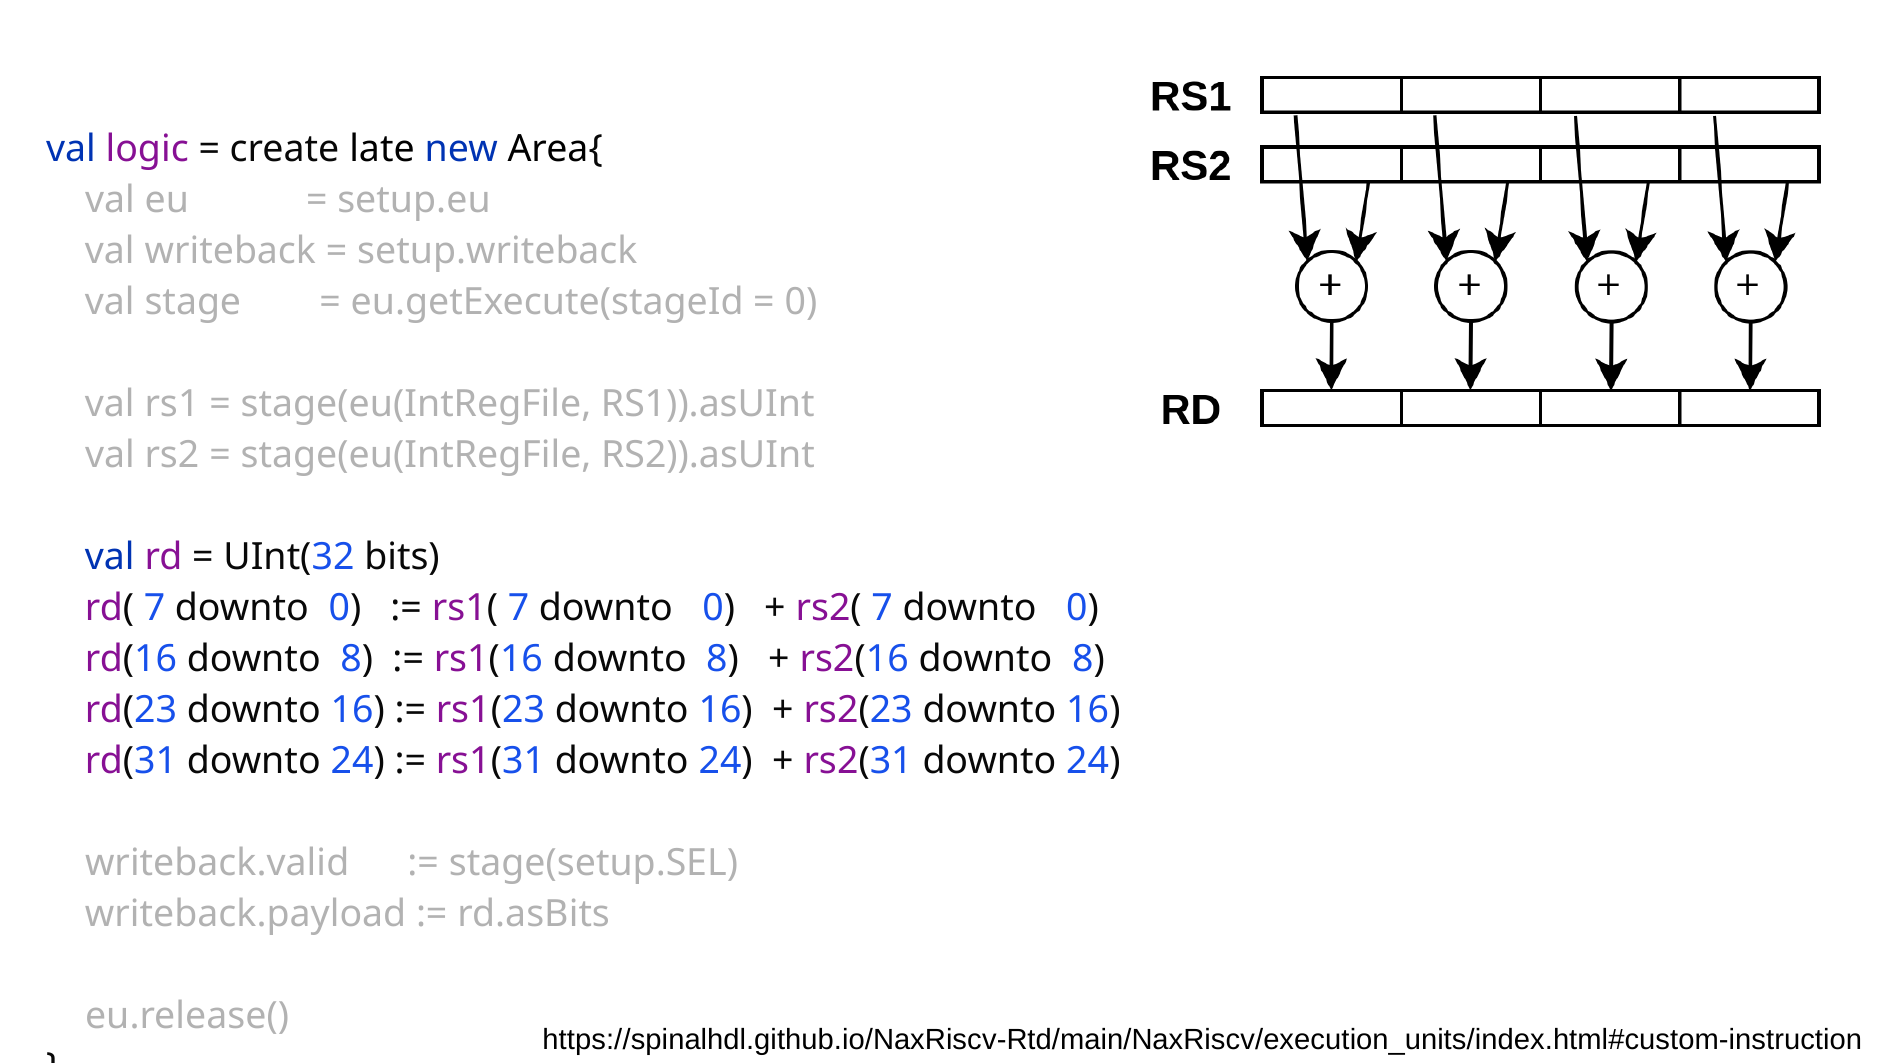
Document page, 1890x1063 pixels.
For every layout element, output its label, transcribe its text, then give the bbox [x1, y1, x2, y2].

picture [1086, 23, 1855, 479]
text_box val logic = create late new Area{ val eu = setup.eu val writeback = setup.writeback val stage = eu.getExecute(stageId = 0) val rs1 = stage(eu(IntRegFile, RS1)).asUInt val rs2 = stage(eu(IntRegFile, RS2)).asUInt val rd = UInt(32 bits) rd( 7 downto 0) := rs1( 7 downto 0) + rs2( 7 downto 0) rd(16 downto 8) := rs1(16 downto 8) + rs2(16 downto 8) rd(23 downto 16) := rs1(23 downto 16) + rs2(23 downto 16) rd(31 downto 24) := rs1(31 downto 24) + rs2(31 downto 24) writeback.valid := stage(setup.SEL) writeback.payload := rd.asBits eu.release() } [11, 11, 1868, 1063]
text_box https://spinalhdl.github.io/NaxRiscv-Rtd/main/NaxRiscv/execution_units/index.html#custom-instruction [527, 1015, 1890, 1063]
